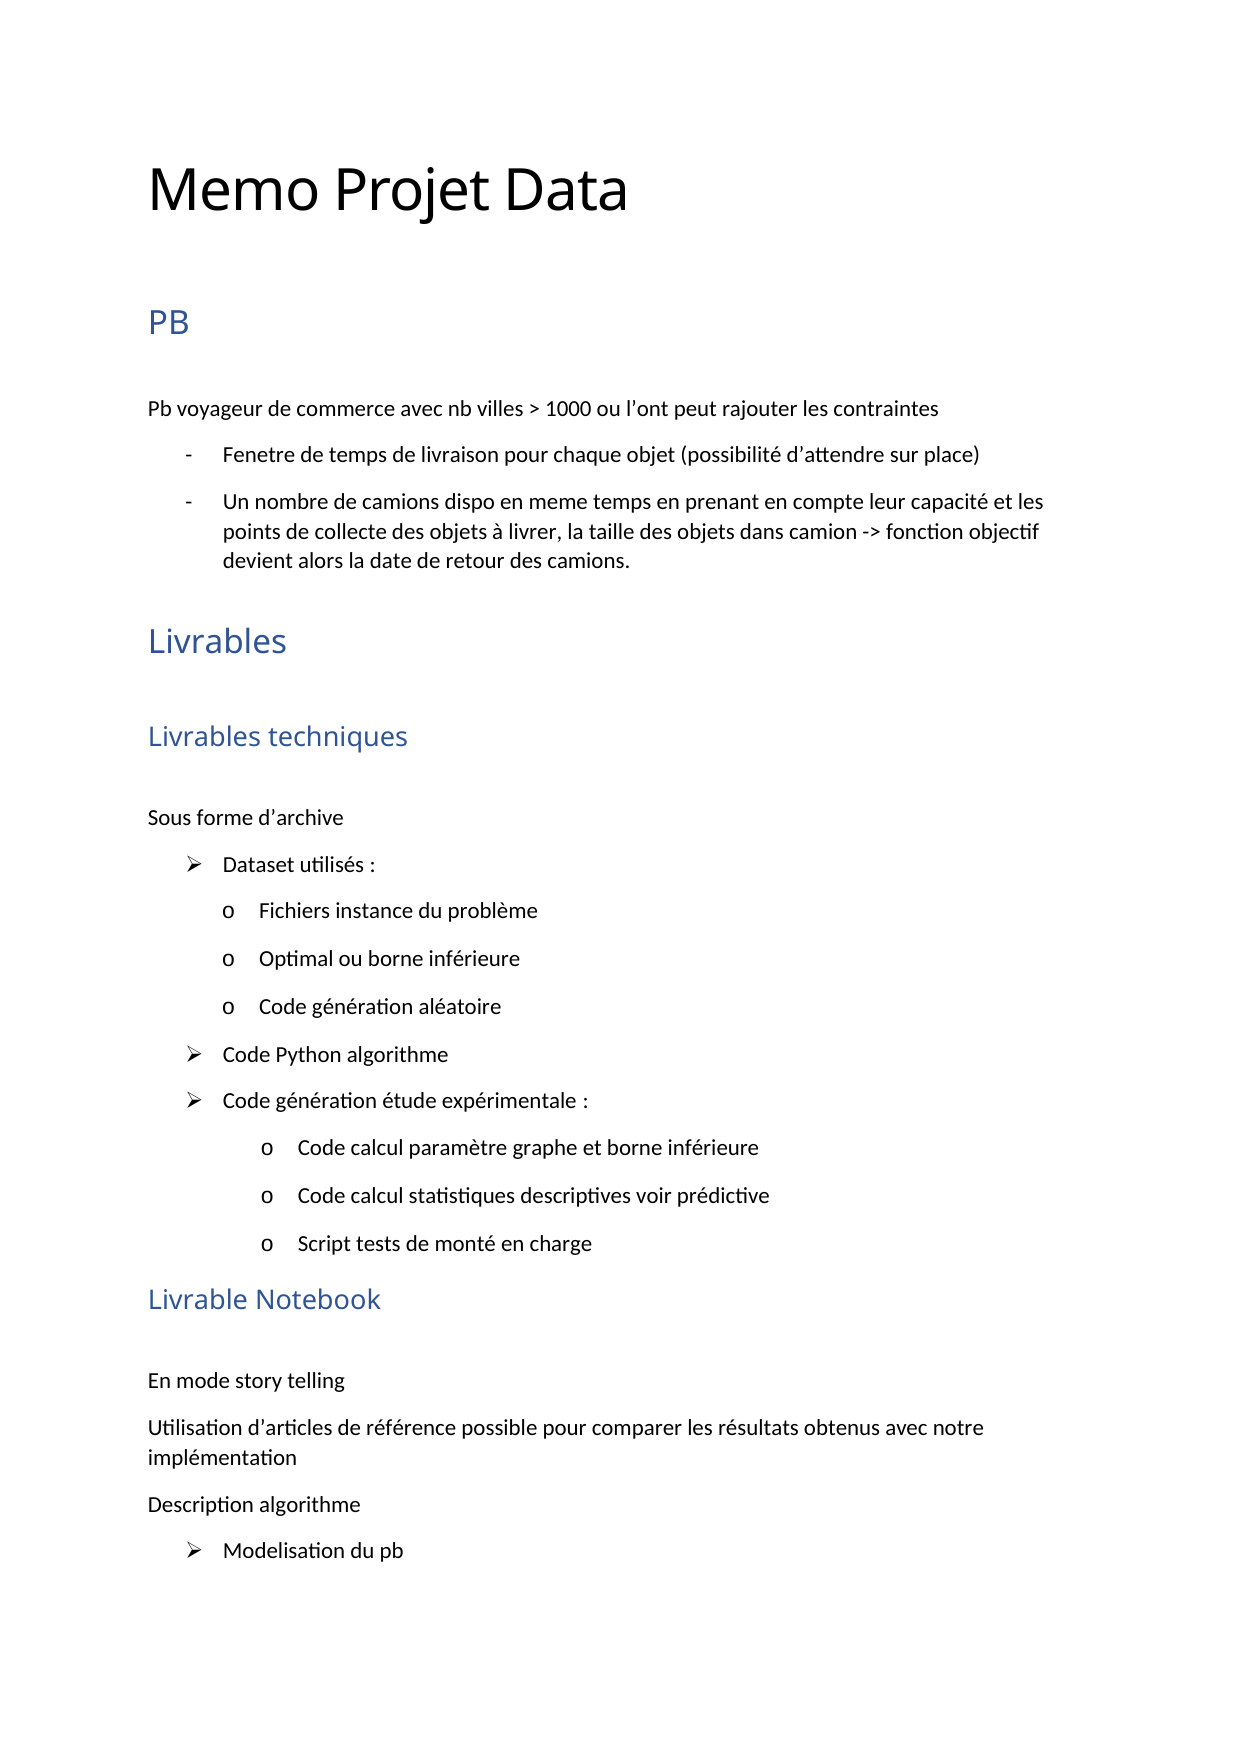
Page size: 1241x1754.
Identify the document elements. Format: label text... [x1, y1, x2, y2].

text En mode story telling [148, 1367, 1093, 1395]
subtitle Livrable Notebook [148, 1281, 1093, 1318]
list Dataset utilisés : [185, 850, 1093, 878]
list Code génération étude expérimentale : [185, 1087, 1093, 1114]
text Description algorithme [148, 1490, 1093, 1518]
subtitle Livrables [148, 618, 1093, 664]
list Fenetre de temps de livraison pour chaque objet (possibilité d’attendre sur place) [185, 440, 1093, 468]
subtitle Livrables techniques [148, 717, 1093, 754]
list Modelisation du pb [185, 1536, 1093, 1564]
list Code calcul statistiques descriptives voir prédictive [260, 1181, 1093, 1210]
list Code calcul paramètre graphe et borne inférieure [260, 1133, 1093, 1162]
subtitle PB [148, 299, 1093, 344]
text Utilisation d’articles de référence possible pour comparer les résultats obtenus avec notre implémentation [148, 1413, 1093, 1471]
text Pb voyageur de commerce avec nb villes > 1000 ou l’ont peut rajouter les contraintes [148, 394, 1093, 422]
list Optimal ou borne inférieure [221, 944, 1093, 973]
list Fichiers instance du problème [221, 897, 1093, 926]
list Script tests de monté en charge [260, 1229, 1093, 1258]
text Sous forme d’archive [148, 803, 1093, 831]
list Code génération aléatoire [221, 992, 1093, 1021]
list Code Python algorithme [185, 1040, 1093, 1068]
text Memo Projet Data [148, 148, 1093, 227]
list Un nombre de camions dispo en meme temps en prenant en compte leur capacité et les points de collecte des objets à livrer, la taille des objets dans camion -> fonction objectif devient alors la date de retour des camions. [185, 487, 1093, 575]
